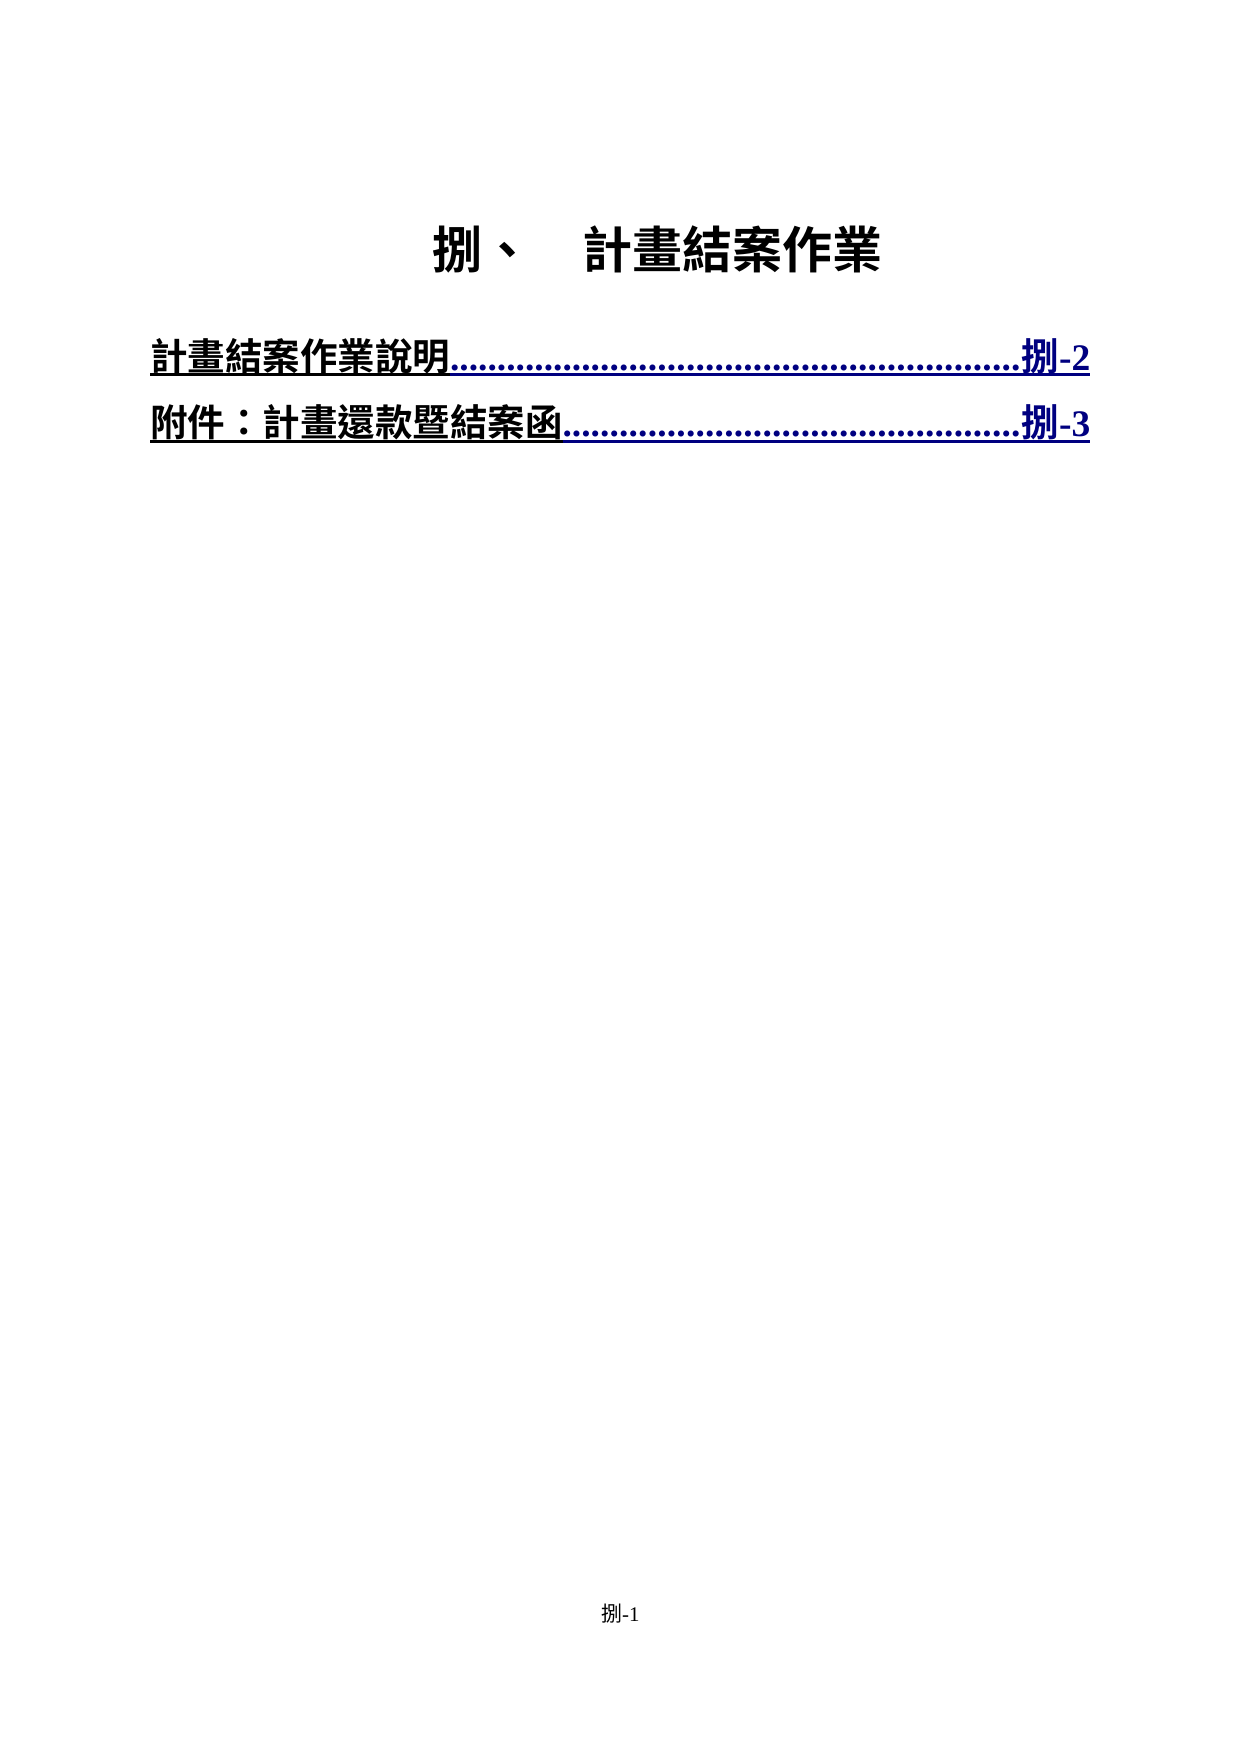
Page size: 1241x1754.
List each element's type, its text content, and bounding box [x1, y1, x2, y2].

text 計畫結案作業說明 捌-2 [150, 327, 1090, 373]
list 計畫結案作業 [225, 210, 1090, 283]
text 附件：計畫還款暨結案函 捌-3 [150, 393, 1090, 440]
text [150, 376, 1090, 381]
text [150, 443, 1090, 448]
